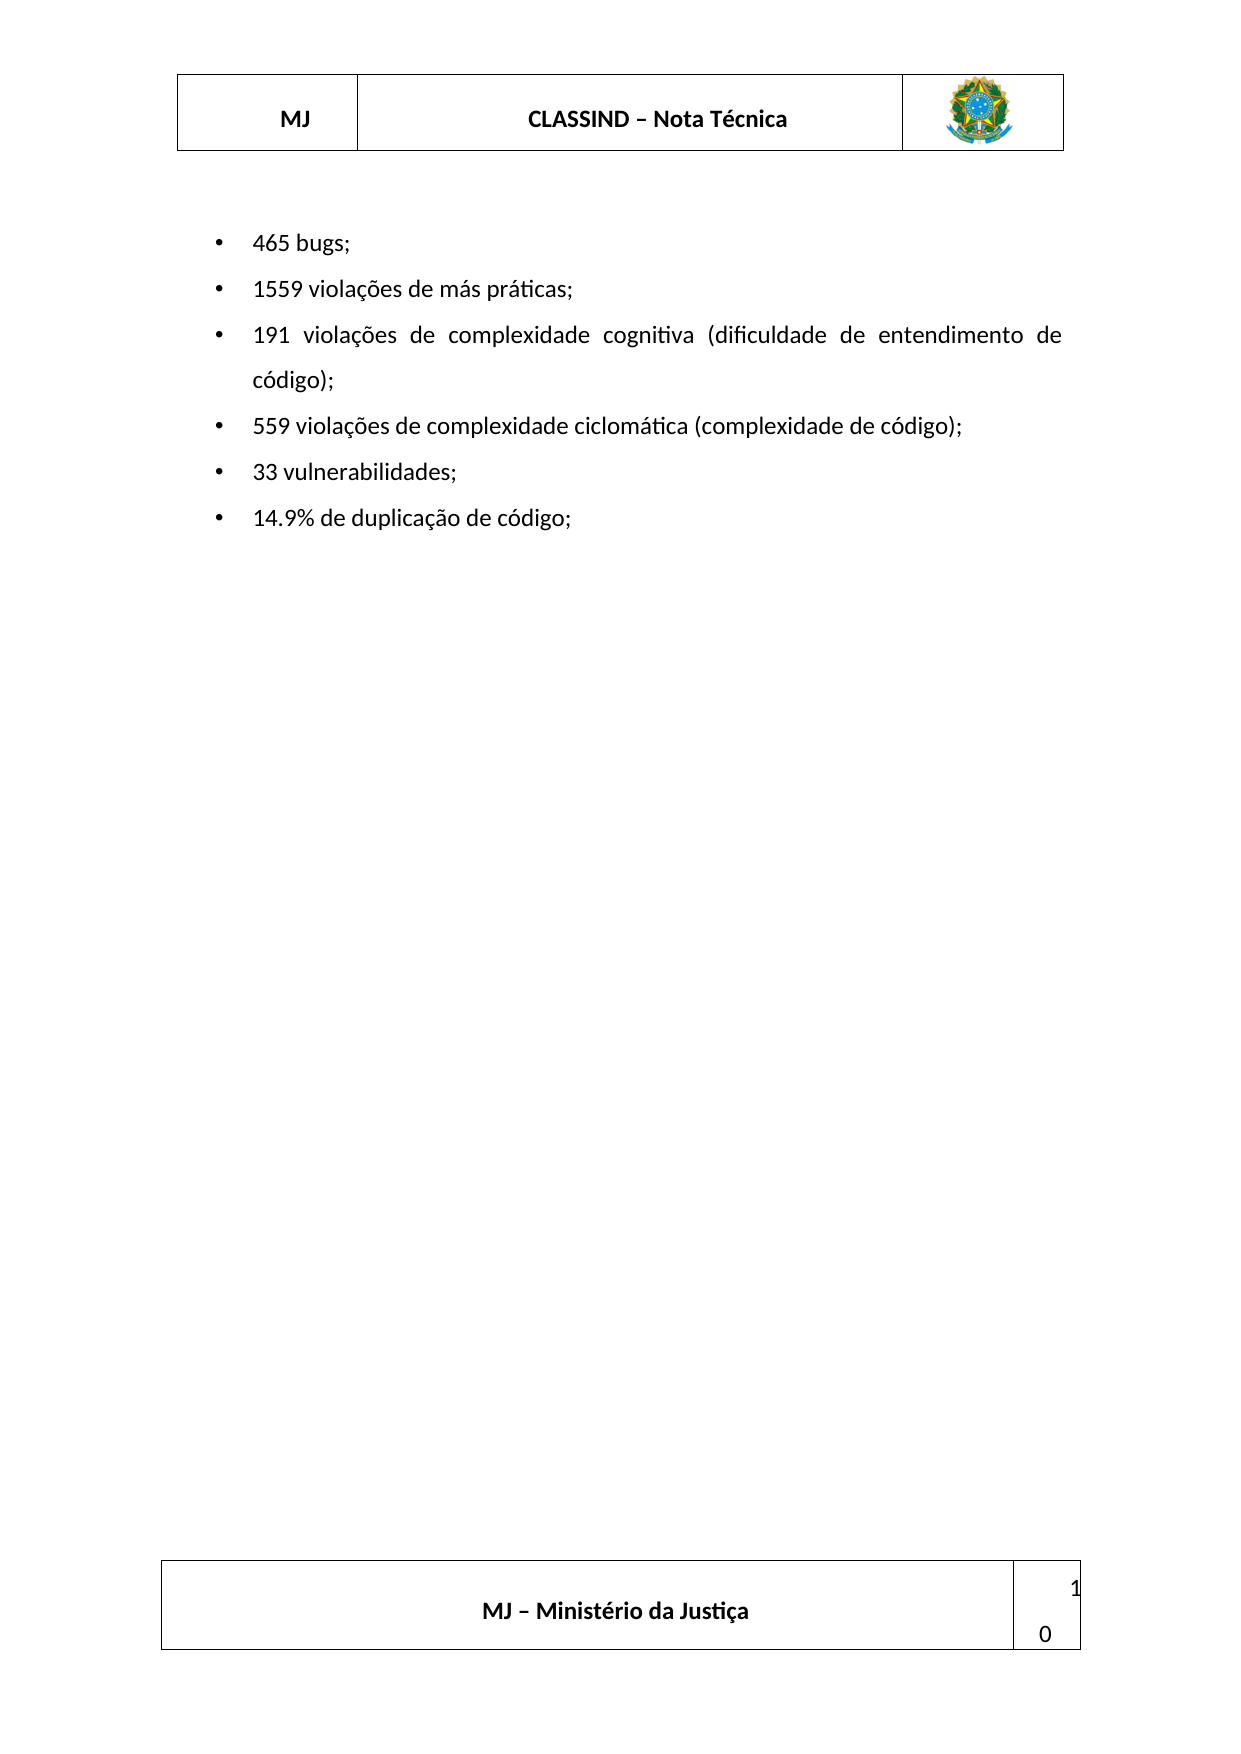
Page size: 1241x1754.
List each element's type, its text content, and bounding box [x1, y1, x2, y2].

list 465 bugs; [215, 227, 1063, 258]
list 1559 violações de más práticas; [215, 273, 1063, 304]
list 559 violações de complexidade ciclomática (complexidade de código); [215, 410, 1063, 441]
list 33 vulnerabilidades; [215, 456, 1063, 487]
list 14.9% de duplicação de código; [215, 502, 1063, 532]
picture [944, 75, 1020, 149]
list 191 violações de complexidade cognitiva (dificuldade de entendimento de código); [215, 319, 1063, 395]
